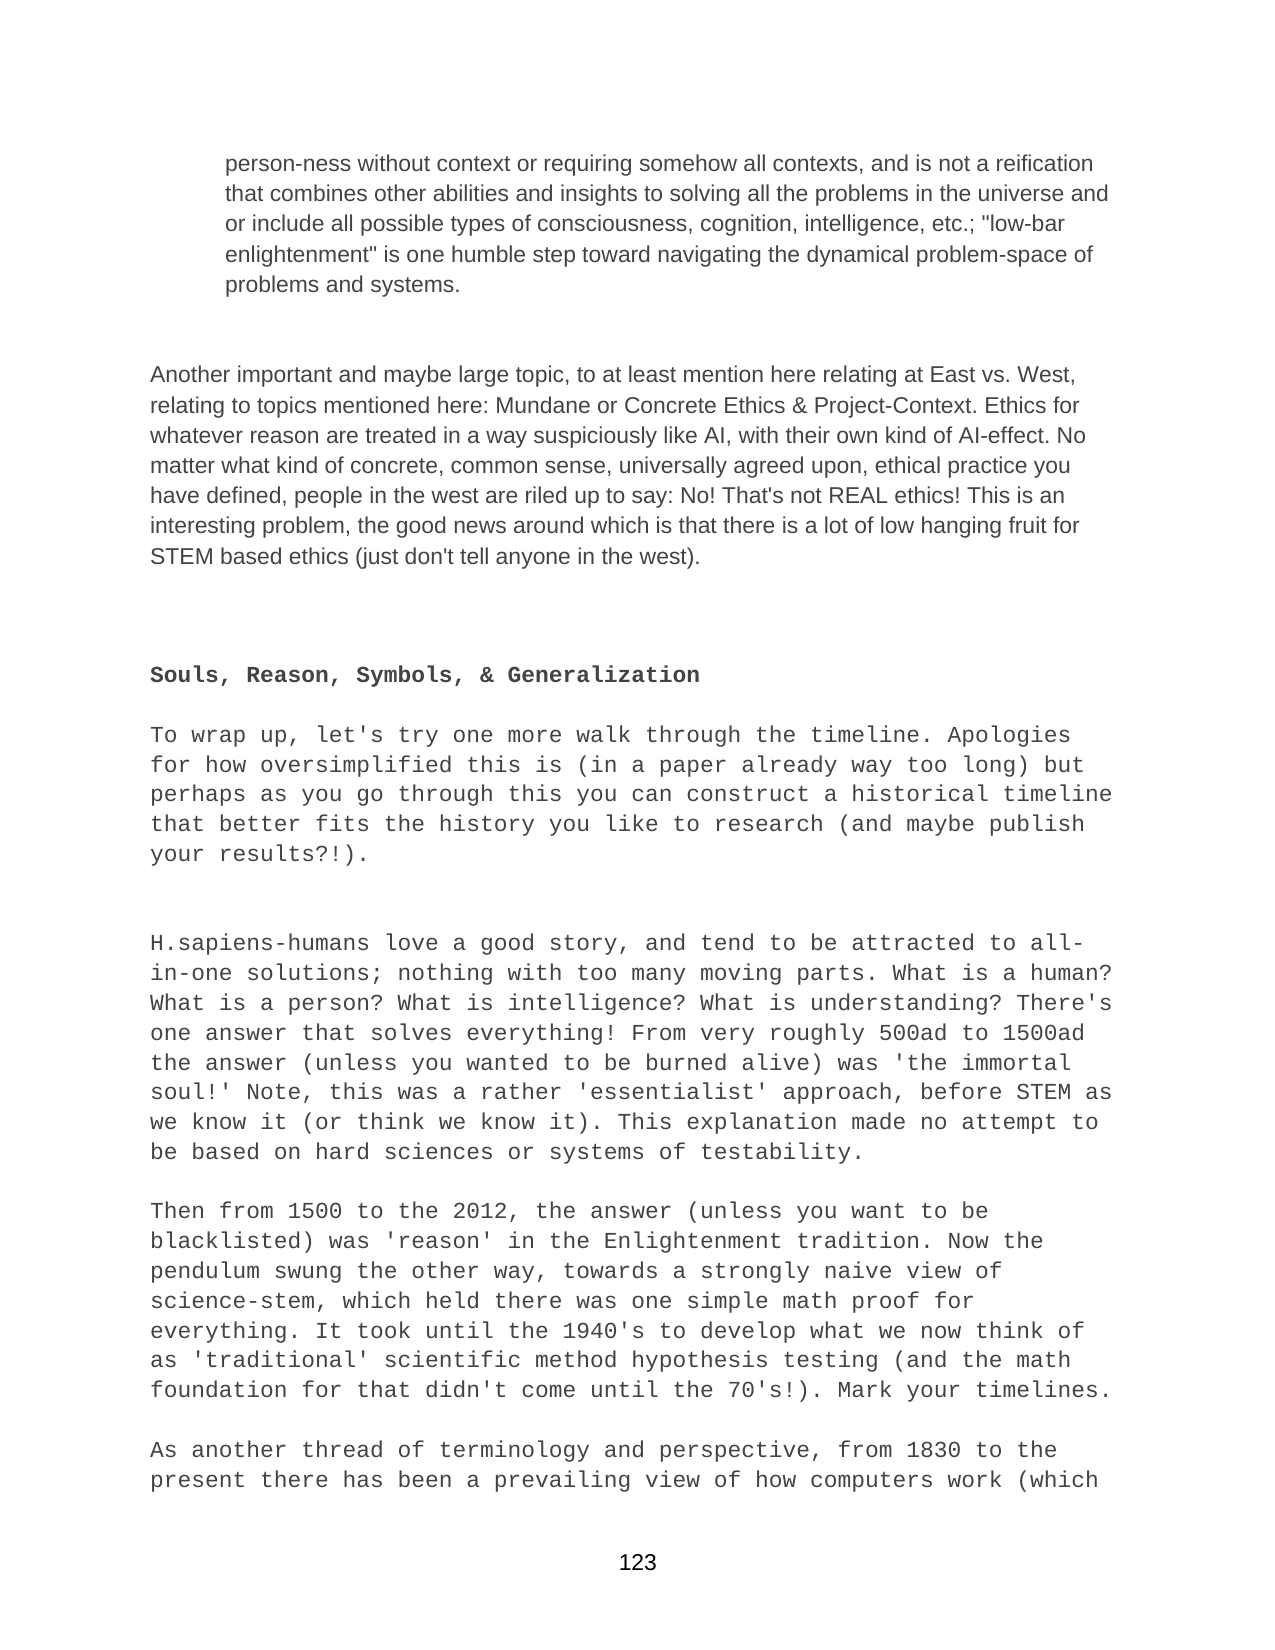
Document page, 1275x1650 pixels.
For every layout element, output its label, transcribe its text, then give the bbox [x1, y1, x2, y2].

text To wrap up, let's try one more walk through the timeline. Apologies for how oversimplified this is (in a paper already way too long) but perhaps as you go through this you can construct a historical timeline that better fits the history you like to research (and maybe publish your results?!). [150, 723, 1125, 868]
text As another thread of terminology and perspective, from 1830 to the present there has been a prevailing view of how computers work (which [150, 1438, 1125, 1494]
text Then from 1500 to the 2012, the answer (unless you want to be blacklisted) was 'reason' in the Enlightenment tradition. Now the pendulum swung the other way, towards a strongly naive view of science-stem, which held there was one simple math proof for everything. It took until the 1940's to develop what we now think of as 'traditional' scientific method hypothesis testing (and the math foundation for that didn't come until the 70's!). Mark your timelines. [150, 1200, 1125, 1404]
text Another important and maybe large topic, to at least mention here relating at East vs. West, relating to topics mentioned here: Mundane or Concrete Ethics & Project-Context. Ethics for whatever reason are treated in a way suspiciously like AI, with their own kind of AI-effect. No matter what kind of concrete, common sense, universally agreed upon, ethical practice you have defined, people in the west are riled up to say: No! That's not REAL ethics! This is an interesting problem, the good news around which is that there is a lot of low hanging fruit for STEM based ethics (just don't tell anyone in the west). [150, 361, 1125, 569]
text H.sapiens-humans love a good story, and tend to be attracted to all-in-one solutions; nothing with too many moving parts. What is a human? What is a person? What is intelligence? What is understanding? There's one answer that solves everything! From very roughly 500ad to 1500ad the answer (unless you wanted to be burned alive) was 'the immortal soul!' Note, this was a rather 'essentialist' approach, before STEM as we know it (or think we know it). This explanation made no attempt to be based on hard sciences or systems of testability. [150, 932, 1125, 1166]
text Souls, Reason, Symbols, & Generalization [150, 663, 1125, 689]
text person-ness without context or requiring somehow all contexts, and is not a reification that combines other abilities and insights to solving all the problems in the universe and or include all possible types of consciousness, cognition, intelligence, etc.; "low-bar enlightenment" is one humble step toward navigating the dynamical problem-space of problems and systems. [225, 150, 1125, 297]
